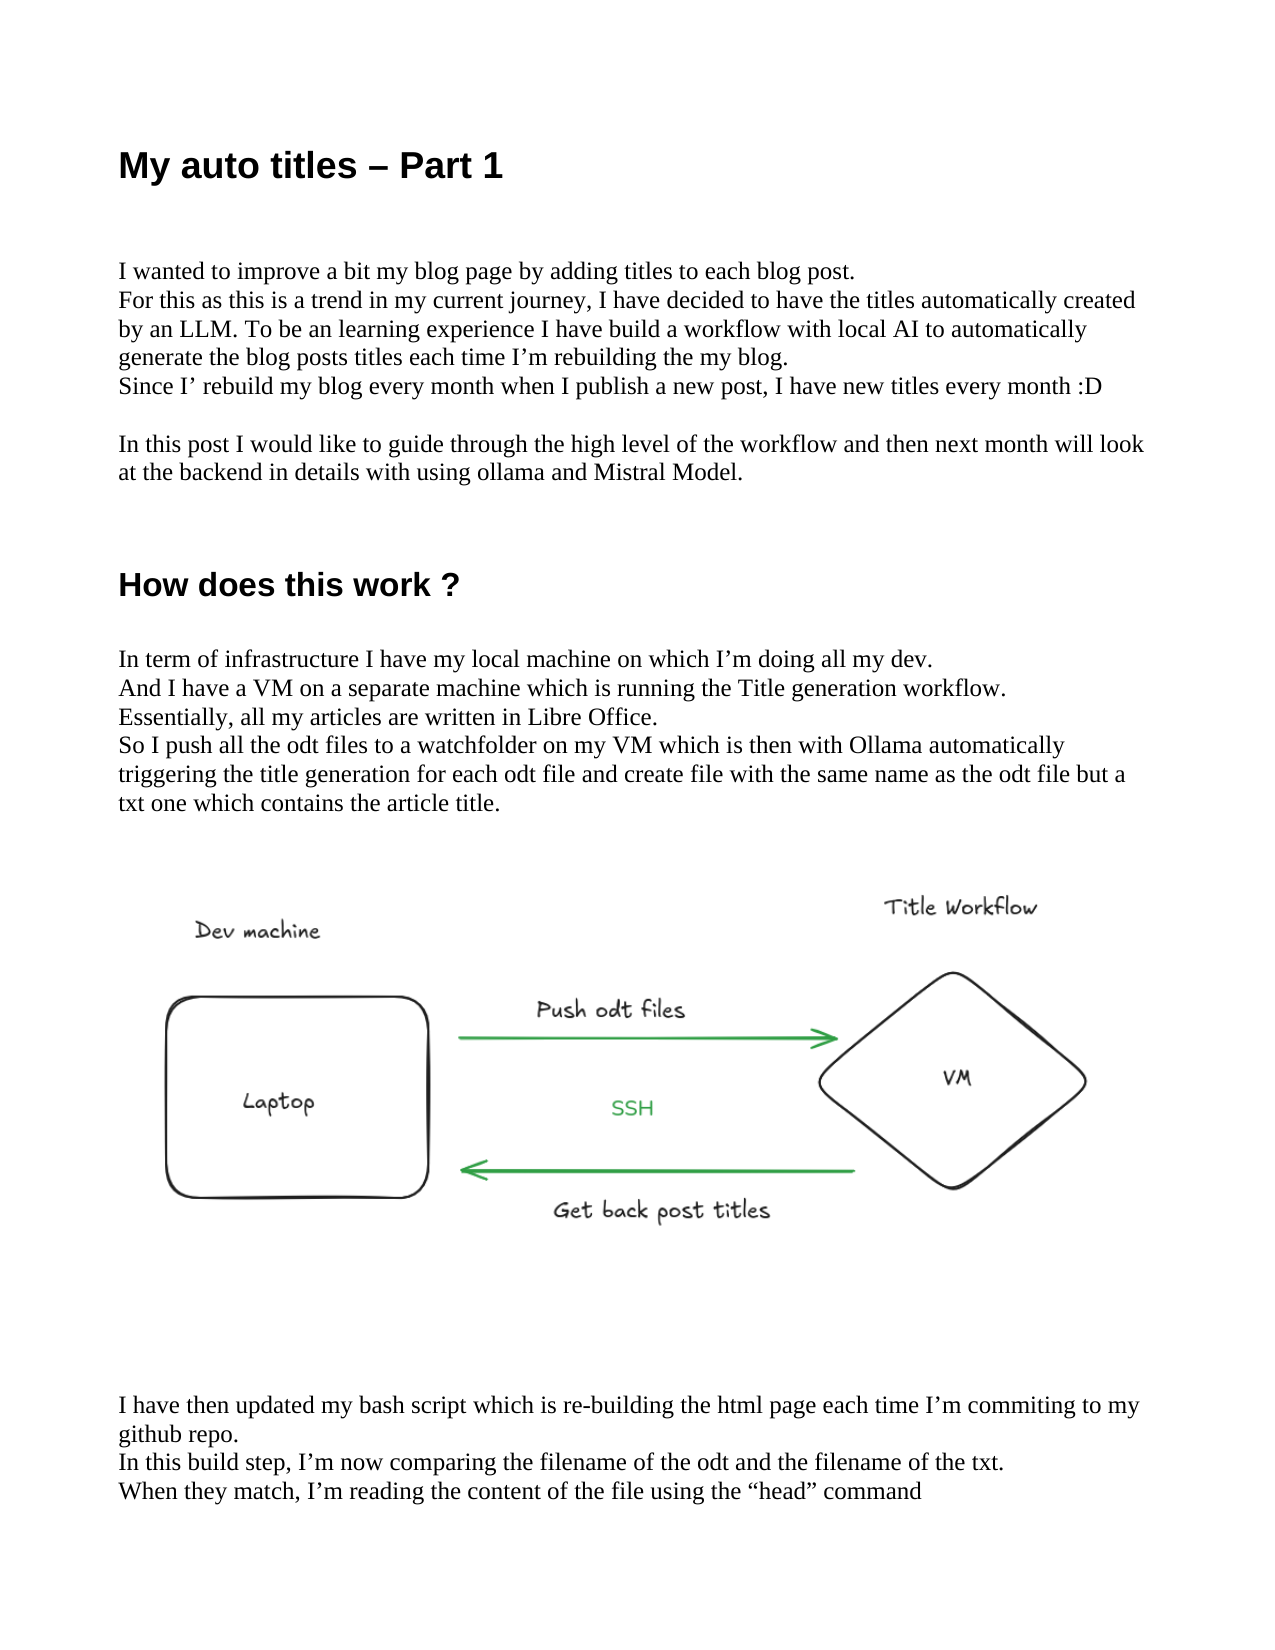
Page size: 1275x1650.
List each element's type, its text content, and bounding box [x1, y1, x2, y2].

text I have then updated my bash script which is re-building the html page each time I’m commiting to my github repo. [118, 1390, 1157, 1447]
text Essentially, all my articles are written in Libre Office. [118, 702, 1157, 731]
text So I push all the odt files to a watchfolder on my VM which is then with Ollama automatically triggering the title generation for each odt file and create file with the same name as the odt file but a txt one which contains the article title. [118, 731, 1157, 817]
text When they match, I’m reading the content of the file using the “head” command [118, 1476, 1157, 1505]
text I wanted to improve a bit my blog page by adding titles to each blog post. [118, 256, 1157, 285]
text Since I’ rebuild my blog every month when I publish a new post, I have new titles every month :D [118, 371, 1157, 400]
text For this as this is a trend in my current journey, I have decided to have the titles automatically created by an LLM. To be an learning experience I have build a workflow with local AI to automatically generate the blog posts titles each time I’m rebuilding the my blog. [118, 285, 1157, 371]
text In this build step, I’m now comparing the filename of the odt and the filename of the txt. [118, 1447, 1157, 1476]
text In term of infrastructure I have my local machine on which I’m doing all my dev. [118, 644, 1157, 673]
picture [118, 834, 1157, 1275]
text And I have a VM on a separate machine which is running the Title generation workflow. [118, 673, 1157, 702]
subtitle How does this work ? [118, 564, 1157, 603]
text In this post I would like to guide through the high level of the workflow and then next month will look at the backend in details with using ollama and Mistral Model. [118, 429, 1157, 486]
subtitle My auto titles – Part 1 [118, 143, 1157, 186]
